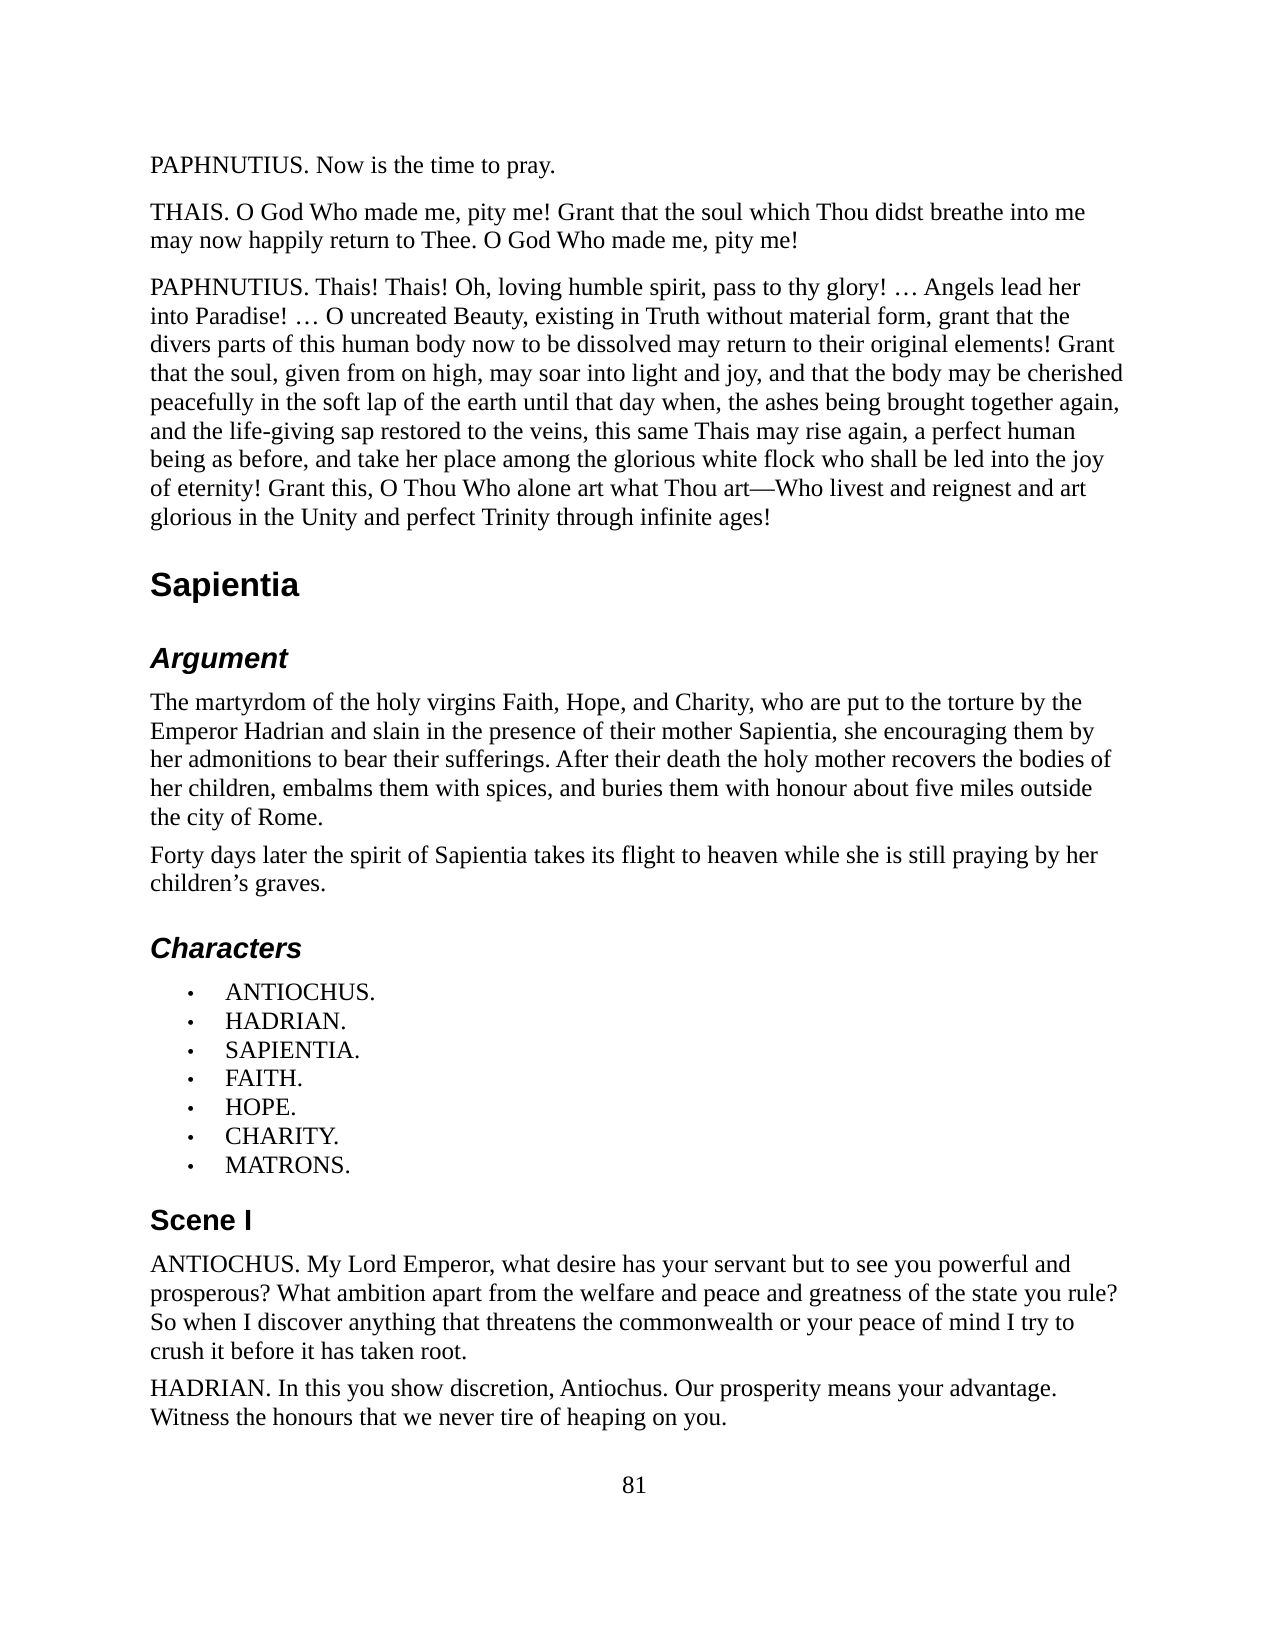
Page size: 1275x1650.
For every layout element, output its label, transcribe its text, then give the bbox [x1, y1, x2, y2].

text The martyrdom of the holy virgins Faith, Hope, and Charity, who are put to the torture by the Emperor Hadrian and slain in the presence of their mother Sapientia, she encouraging them by her admonitions to bear their sufferings. After their death the holy mother recovers the bodies of her children, embalms them with spices, and buries them with honour about five miles outside the city of Rome. [150, 687, 1125, 831]
text ANTIOCHUS. My Lord Emperor, what desire has your servant but to see you powerful and prosperous? What ambition apart from the welfare and peace and greatness of the state you rule? So when I discover anything that threatens the commonwealth or your peace of mind I try to crush it before it has taken root. [150, 1249, 1125, 1364]
list HADRIAN. [187, 1006, 1125, 1035]
text PAPHNUTIUS. Thais! Thais! Oh, loving humble spirit, pass to thy glory! … Angels lead her into Paradise! … O uncreated Beauty, existing in Truth without material form, grant that the divers parts of this human body now to be dissolved may return to their original elements! Grant that the soul, given from on high, may soar into light and joy, and that the body may be cherished peacefully in the soft lap of the earth until that day when, the ashes being brought together again, and the life-giving sap restored to the veins, this same Thais may rise again, a perfect human being as before, and take her place among the glorious white flock who shall be led into the joy of eternity! Grant this, O Thou Who alone art what Thou art—Who livest and reignest and art glorious in the Unity and perfect Trinity through infinite ages! [150, 272, 1125, 531]
text Forty days later the spirit of Sapientia takes its flight to heaven while she is still praying by her children’s graves. [150, 840, 1125, 897]
list ANTIOCHUS. [187, 977, 1125, 1006]
text PAPHNUTIUS. Now is the time to pray. [150, 150, 1125, 179]
subtitle Scene I [150, 1203, 1125, 1237]
text THAIS. O God Who made me, pity me! Grant that the soul which Thou didst breathe into me may now happily return to Thee. O God Who made me, pity me! [150, 197, 1125, 254]
list CHARITY. [187, 1121, 1125, 1150]
subtitle Argument [150, 641, 1125, 674]
text HADRIAN. In this you show discretion, Antiochus. Our prosperity means your advantage. Witness the honours that we never tire of heaping on you. [150, 1373, 1125, 1431]
subtitle Sapientia [150, 565, 1125, 603]
list HOPE. [187, 1092, 1125, 1121]
list MATRONS. [187, 1150, 1125, 1178]
list SAPIENTIA. [187, 1035, 1125, 1063]
subtitle Characters [150, 931, 1125, 965]
list FAITH. [187, 1063, 1125, 1092]
